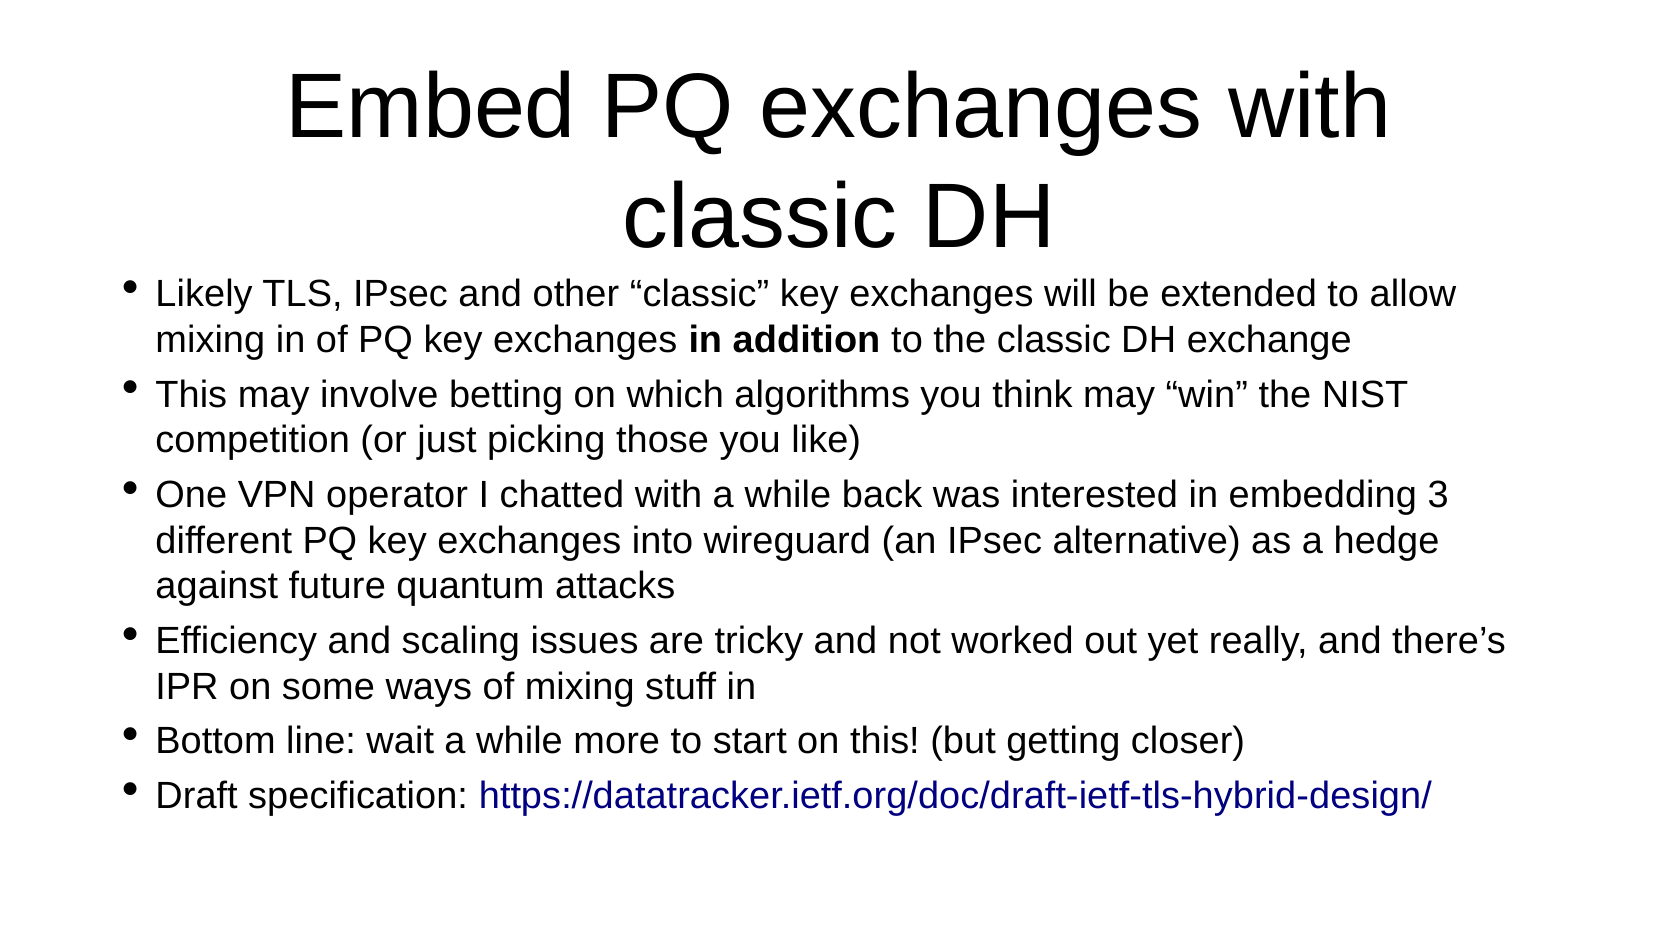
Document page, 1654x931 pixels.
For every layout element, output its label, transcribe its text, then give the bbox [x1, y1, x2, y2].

list Likely TLS, IPsec and other “classic” key exchanges will be extended to allow mixing in of PQ key exchanges in addition to the classic DH exchange This may involve betting on which algorithms you think may “win” the NIST competition (or just picking those you like) One VPN operator I chatted with a while back was interested in embedding 3 different PQ key exchanges into wireguard (an IPsec alternative) as a hedge against future quantum attacks Efficiency and scaling issues are tricky and not worked out yet really, and there’s IPR on some ways of mixing stuff in Bottom line: wait a while more to start on this! (but getting closer) Draft specification: https://datatracker.ietf.org/doc/draft-ietf-tls-hybrid-design/ [123, 268, 1519, 819]
title Embed PQ exchanges with classic DH [123, 65, 1519, 248]
